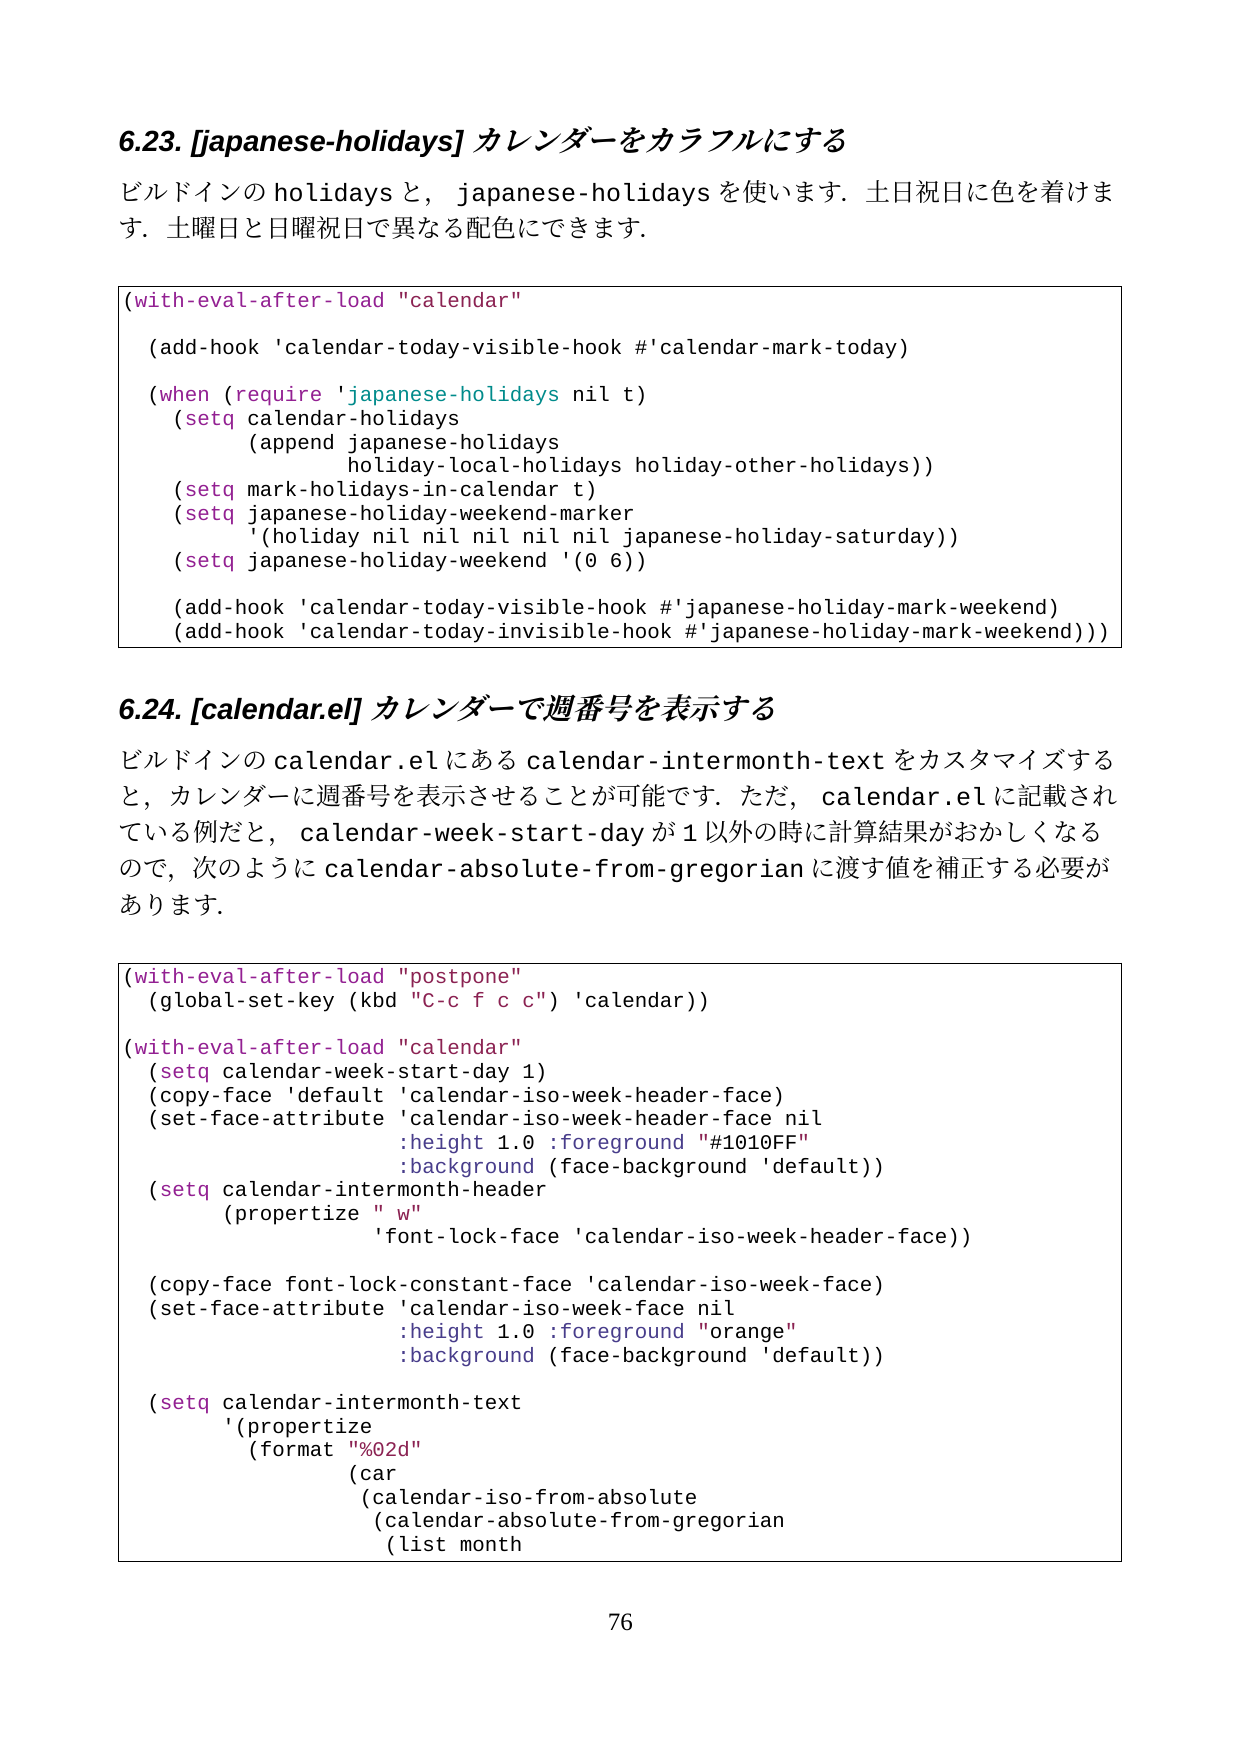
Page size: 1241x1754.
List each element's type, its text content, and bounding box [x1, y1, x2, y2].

text :height 1.0 :foreground "orange" [119, 1317, 1121, 1341]
text (setq calendar-week-start-day 1) [119, 1057, 1121, 1081]
text 'font-lock-face 'calendar-iso-week-header-face)) [119, 1223, 1121, 1246]
text (setq japanese-holiday-weekend-marker [119, 499, 1121, 522]
text (global-set-key (kbd "C-c f c c") 'calendar)) [119, 986, 1121, 1010]
text (car [119, 1459, 1121, 1483]
text :background (face-background 'default)) [119, 1152, 1121, 1175]
text (add-hook 'calendar-today-invisible-hook #'japanese-holiday-mark-weekend))) [119, 617, 1121, 647]
text (append japanese-holidays [119, 428, 1121, 451]
text (add-hook 'calendar-today-visible-hook #'japanese-holiday-mark-weekend) [119, 593, 1121, 617]
text ビルドインの calendar.el にある calendar-intermonth-text をカスタマイズすると，カレンダーに週番号を表示させることが可能です．ただ， calendar.el に記載されている例だと， calendar-week-start-day が 1 以外の時に計算結果がおかしくなるので，次のように calendar-absolute-from-gregorian に渡す値を補正する必要があります． [118, 740, 1122, 950]
text (with-eval-after-load "calendar" [119, 1033, 1121, 1057]
text ビルドインの holidays と， japanese-holidays を使います．土日祝日に色を着けます．土曜日と日曜祝日で異なる配色にできます． [118, 172, 1122, 273]
text (copy-face font-lock-constant-face 'calendar-iso-week-face) [119, 1270, 1121, 1293]
text (propertize " w" [119, 1199, 1121, 1223]
text (when (require 'japanese-holidays nil t) [119, 381, 1121, 404]
text :background (face-background 'default)) [119, 1341, 1121, 1364]
text (setq japanese-holiday-weekend '(0 6)) [119, 546, 1121, 570]
text (list month [119, 1530, 1121, 1561]
text (with-eval-after-load "postpone" [119, 964, 1121, 986]
text (copy-face 'default 'calendar-iso-week-header-face) [119, 1081, 1121, 1104]
text (with-eval-after-load "calendar" [119, 287, 1121, 309]
subtitle [calendar.el] カレンダーで週番号を表示する [118, 686, 1122, 728]
text (set-face-attribute 'calendar-iso-week-face nil [119, 1293, 1121, 1317]
text (format "%02d" [119, 1435, 1121, 1459]
text (calendar-absolute-from-gregorian [119, 1506, 1121, 1530]
text :height 1.0 :foreground "#1010FF" [119, 1128, 1121, 1152]
text (setq mark-holidays-in-calendar t) [119, 475, 1121, 499]
text (add-hook 'calendar-today-visible-hook #'calendar-mark-today) [119, 333, 1121, 357]
text '(holiday nil nil nil nil nil japanese-holiday-saturday)) [119, 522, 1121, 546]
text (set-face-attribute 'calendar-iso-week-header-face nil [119, 1104, 1121, 1128]
subtitle [japanese-holidays] カレンダーをカラフルにする [118, 118, 1122, 160]
text (setq calendar-intermonth-text [119, 1388, 1121, 1412]
text '(propertize [119, 1412, 1121, 1435]
text (calendar-iso-from-absolute [119, 1483, 1121, 1506]
text (setq calendar-holidays [119, 404, 1121, 428]
text holiday-local-holidays holiday-other-holidays)) [119, 451, 1121, 475]
text (setq calendar-intermonth-header [119, 1175, 1121, 1199]
